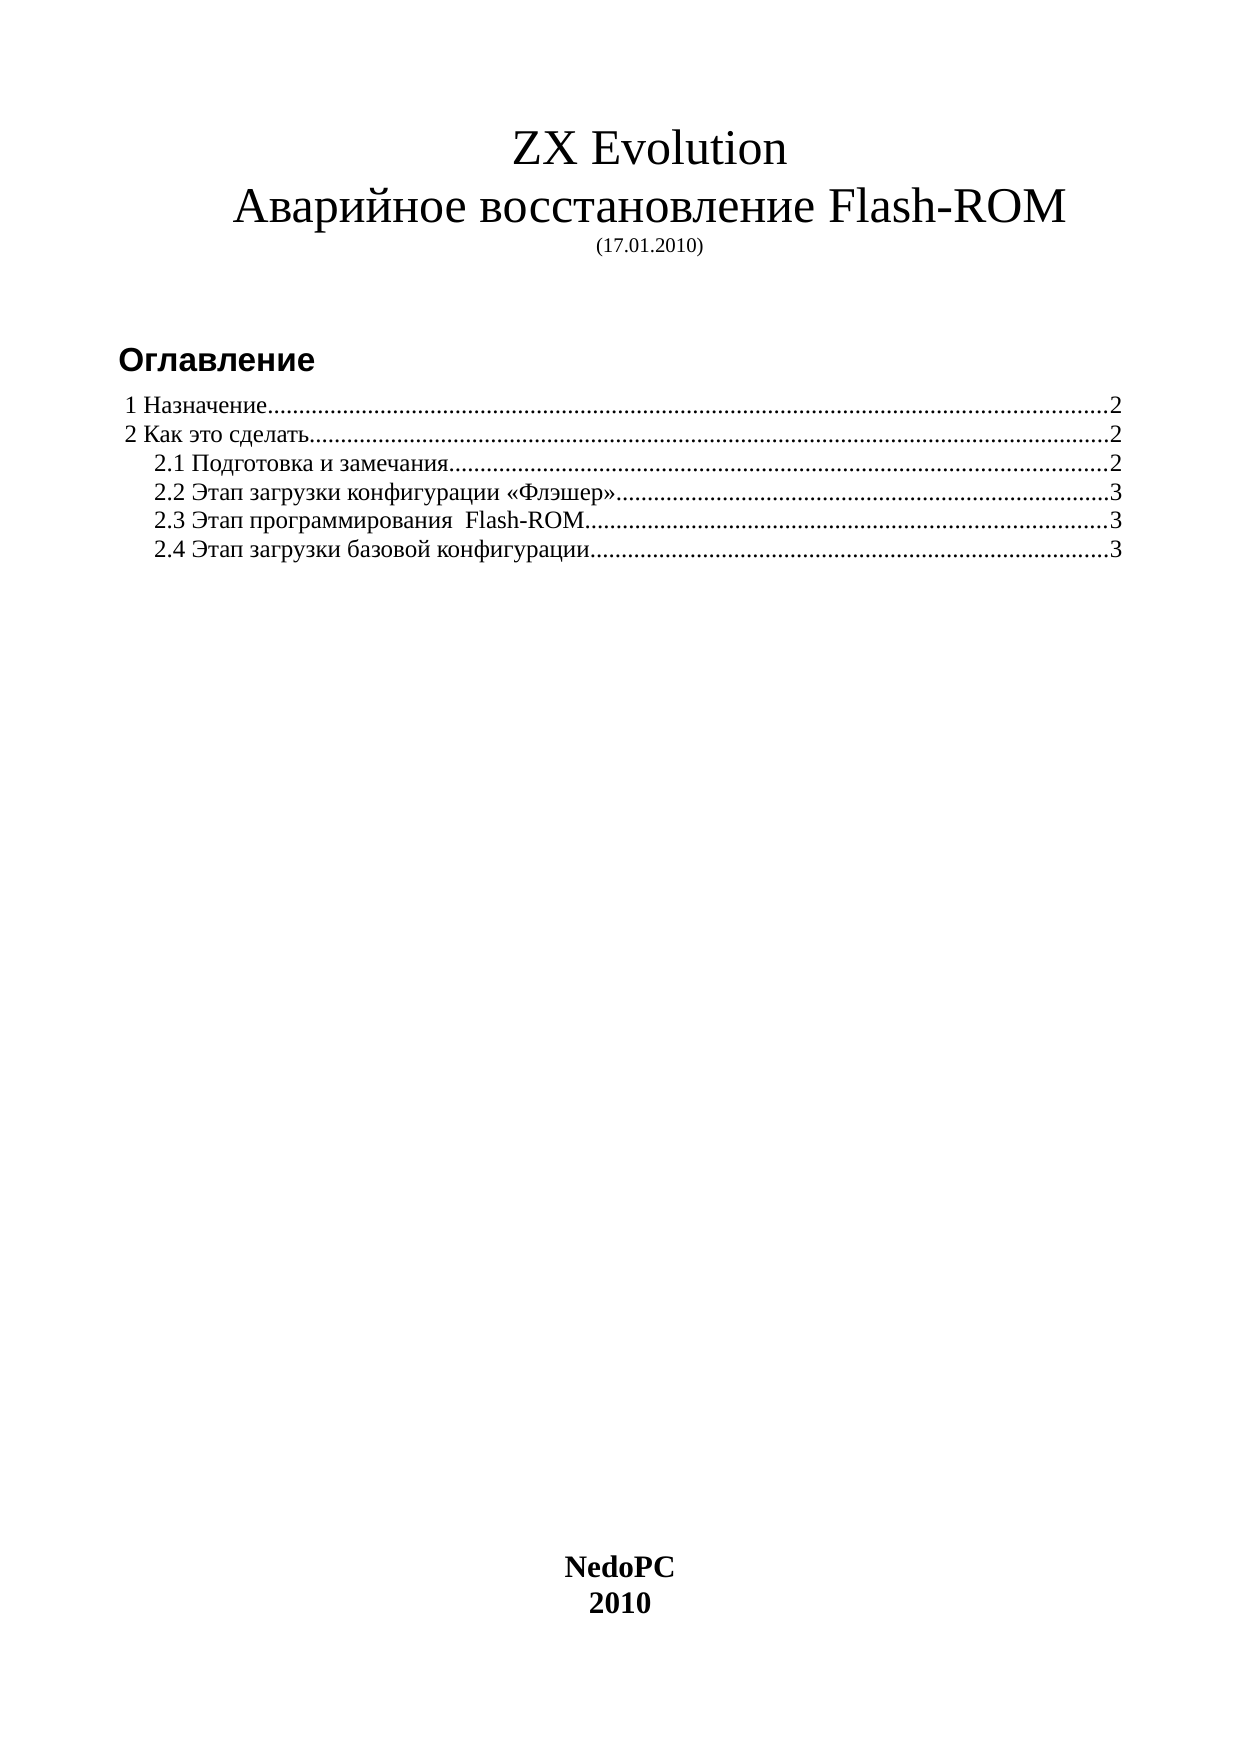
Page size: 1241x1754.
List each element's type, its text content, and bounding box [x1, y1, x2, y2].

text 2.4 Этап загрузки базовой конфигурации 3 [148, 534, 1122, 563]
text 2.2 Этап загрузки конфигурации «Флэшер» 3 [148, 477, 1122, 506]
text 1 Назначение 2 [118, 391, 1122, 419]
text 2 Как это сделать 2 [118, 419, 1122, 448]
text 2.1 Подготовка и замечания 2 [148, 448, 1122, 477]
text ZX Evolution [118, 118, 1122, 176]
text (17.01.2010) [118, 233, 1122, 257]
subtitle Оглавление [118, 340, 1122, 378]
text 2.3 Этап программирования Flash-ROM 3 [148, 506, 1122, 534]
text Аварийное восстановление Flash-ROM [118, 176, 1122, 233]
